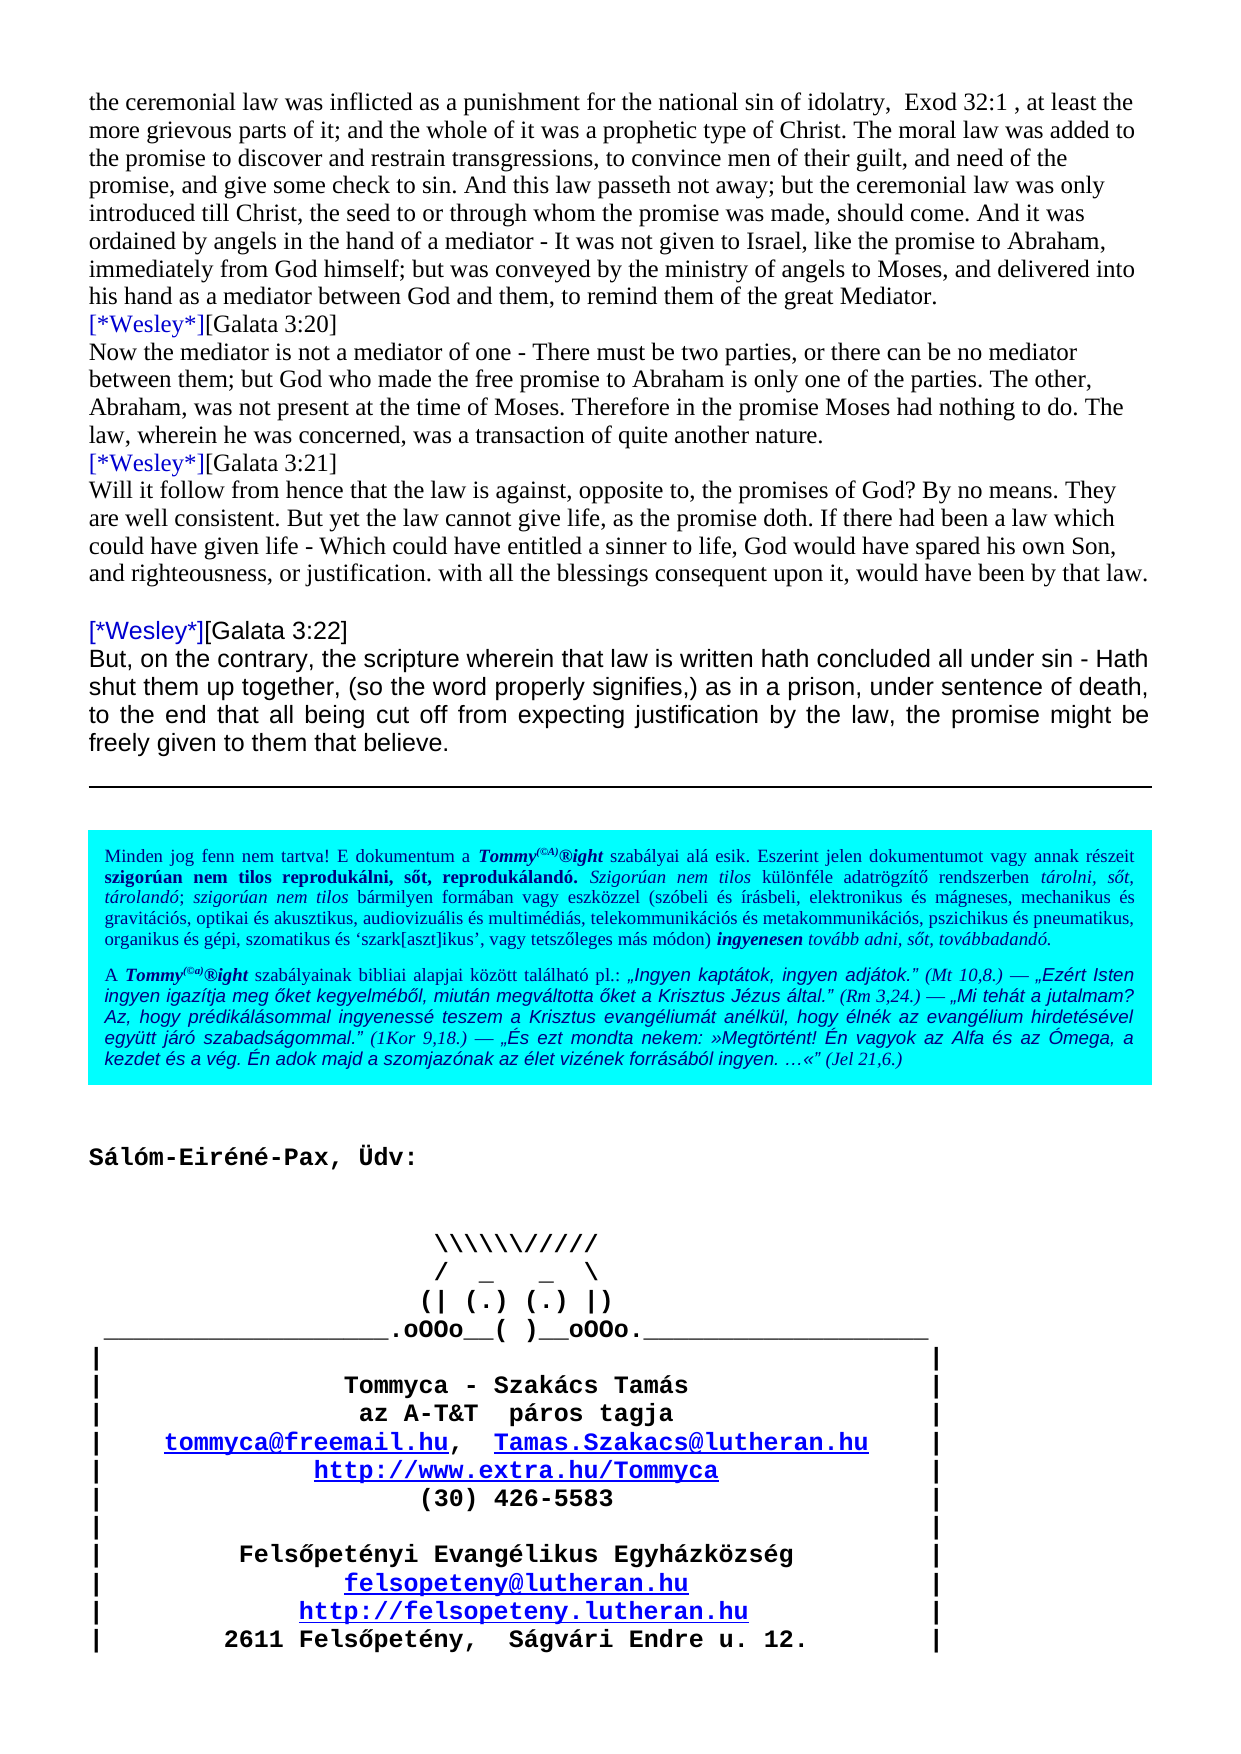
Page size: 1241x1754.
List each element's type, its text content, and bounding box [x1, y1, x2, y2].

text Sálóm-Eiréné-Pax, Üdv: [88, 1144, 1152, 1172]
text A Tommy(©a)®ight szabályainak bibliai alapjai között található pl.: „Ingyen kaptátok, ingyen adjátok.” (Mt 10,8.) ― „Ezért Isten ingyen igazítja meg őket kegyelméből, miután megváltotta őket a Krisztus Jézus által.” (Rm 3,24.) ― „Mi tehát a jutalmam? Az, hogy prédikálásommal ingyenessé teszem a Krisztus evangéliumát anélkül, hogy élnék az evangélium hirdetésével együtt járó szabadságommal.” (1Kor 9,18.) ― „És ezt mondta nekem: »Megtörtént! Én vagyok az Alfa és az Ómega, a kezdet és a vég. Én adok majd a szomjazónak az élet vizének forrásából ingyen. …«” (Jel 21,6.) [90, 948, 1151, 1084]
text \\\\\\///// / _ _ \ (| (.) (.) |) ___________________.oOOo__( )__oOOo.___________________ | | | Tommyca - Szakács Tamás | | az A-T&T páros tagja | | tommyca@freemail.hu, Tamas.Szakacs@lutheran.hu | | http://www.extra.hu/Tommyca | | (30) 426-5583 | | | | Felsőpetényi Evangélikus Egyházközség | | felsopeteny@lutheran.hu | | http://felsopeteny.lutheran.hu | | 2611 Felsőpetény, Ságvári Endre u. 12. | [88, 1232, 1152, 1655]
text Minden jog fenn nem tartva! E dokumentum a Tommy(©A)®ight szabályai alá esik. Eszerint jelen dokumentumot vagy annak részeit szigorúan nem tilos reprodukálni, sőt, reprodukálandó. Szigorúan nem tilos különféle adatrögzítő rendszerben tárolni, sőt, tárolandó; szigorúan nem tilos bármilyen formában vagy eszközzel (szóbeli és írásbeli, elektronikus és mágneses, mechanikus és gravitációs, optikai és akusztikus, audiovizuális és multimédiás, telekommunikációs és metakommunikációs, pszichikus és pneumatikus, organikus és gépi, szomatikus és ‘szark[aszt]ikus’, vagy tetszőleges más módon) ingyenesen tovább adni, sőt, továbbadandó. [90, 831, 1151, 948]
text [*Wesley*][Galata 3:20] Now the mediator is not a mediator of one - There must be two parties, or there can be no mediator between them; but God who made the free promise to Abraham is only one of the parties. The other, Abraham, was not present at the time of Moses. Therefore in the promise Moses had nothing to do. The law, wherein he was concerned, was a transaction of quite another nature. [88, 310, 1152, 449]
text [*Wesley*][Galata 3:22] But, on the contrary, the scripture wherein that law is written hath concluded all under sin - Hath shut them up together, (so the word properly signifies,) as in a prison, under sentence of death, to the end that all being cut off from expecting justification by the law, the promise might be freely given to them that believe. [88, 617, 1152, 757]
text the ceremonial law was inflicted as a punishment for the national sin of idolatry, Exod 32:1 , at least the more grievous parts of it; and the whole of it was a prophetic type of Christ. The moral law was added to the promise to discover and restrain transgressions, to convince men of their guilt, and need of the promise, and give some check to sin. And this law passeth not away; but the ceremonial law was only introduced till Christ, the seed to or through whom the promise was made, should come. And it was ordained by angels in the hand of a mediator - It was not given to Israel, like the promise to Abraham, immediately from God himself; but was conveyed by the ministry of angels to Moses, and delivered into his hand as a mediator between God and them, to remind them of the great Mediator. [88, 88, 1152, 310]
text [*Wesley*][Galata 3:21] Will it follow from hence that the law is against, opposite to, the promises of God? By no means. They are well consistent. But yet the law cannot give life, as the promise doth. If there had been a law which could have given life - Which could have entitled a sinner to life, God would have spared his own Son, and righteousness, or justification. with all the blessings consequent upon it, would have been by that law. [88, 449, 1152, 587]
